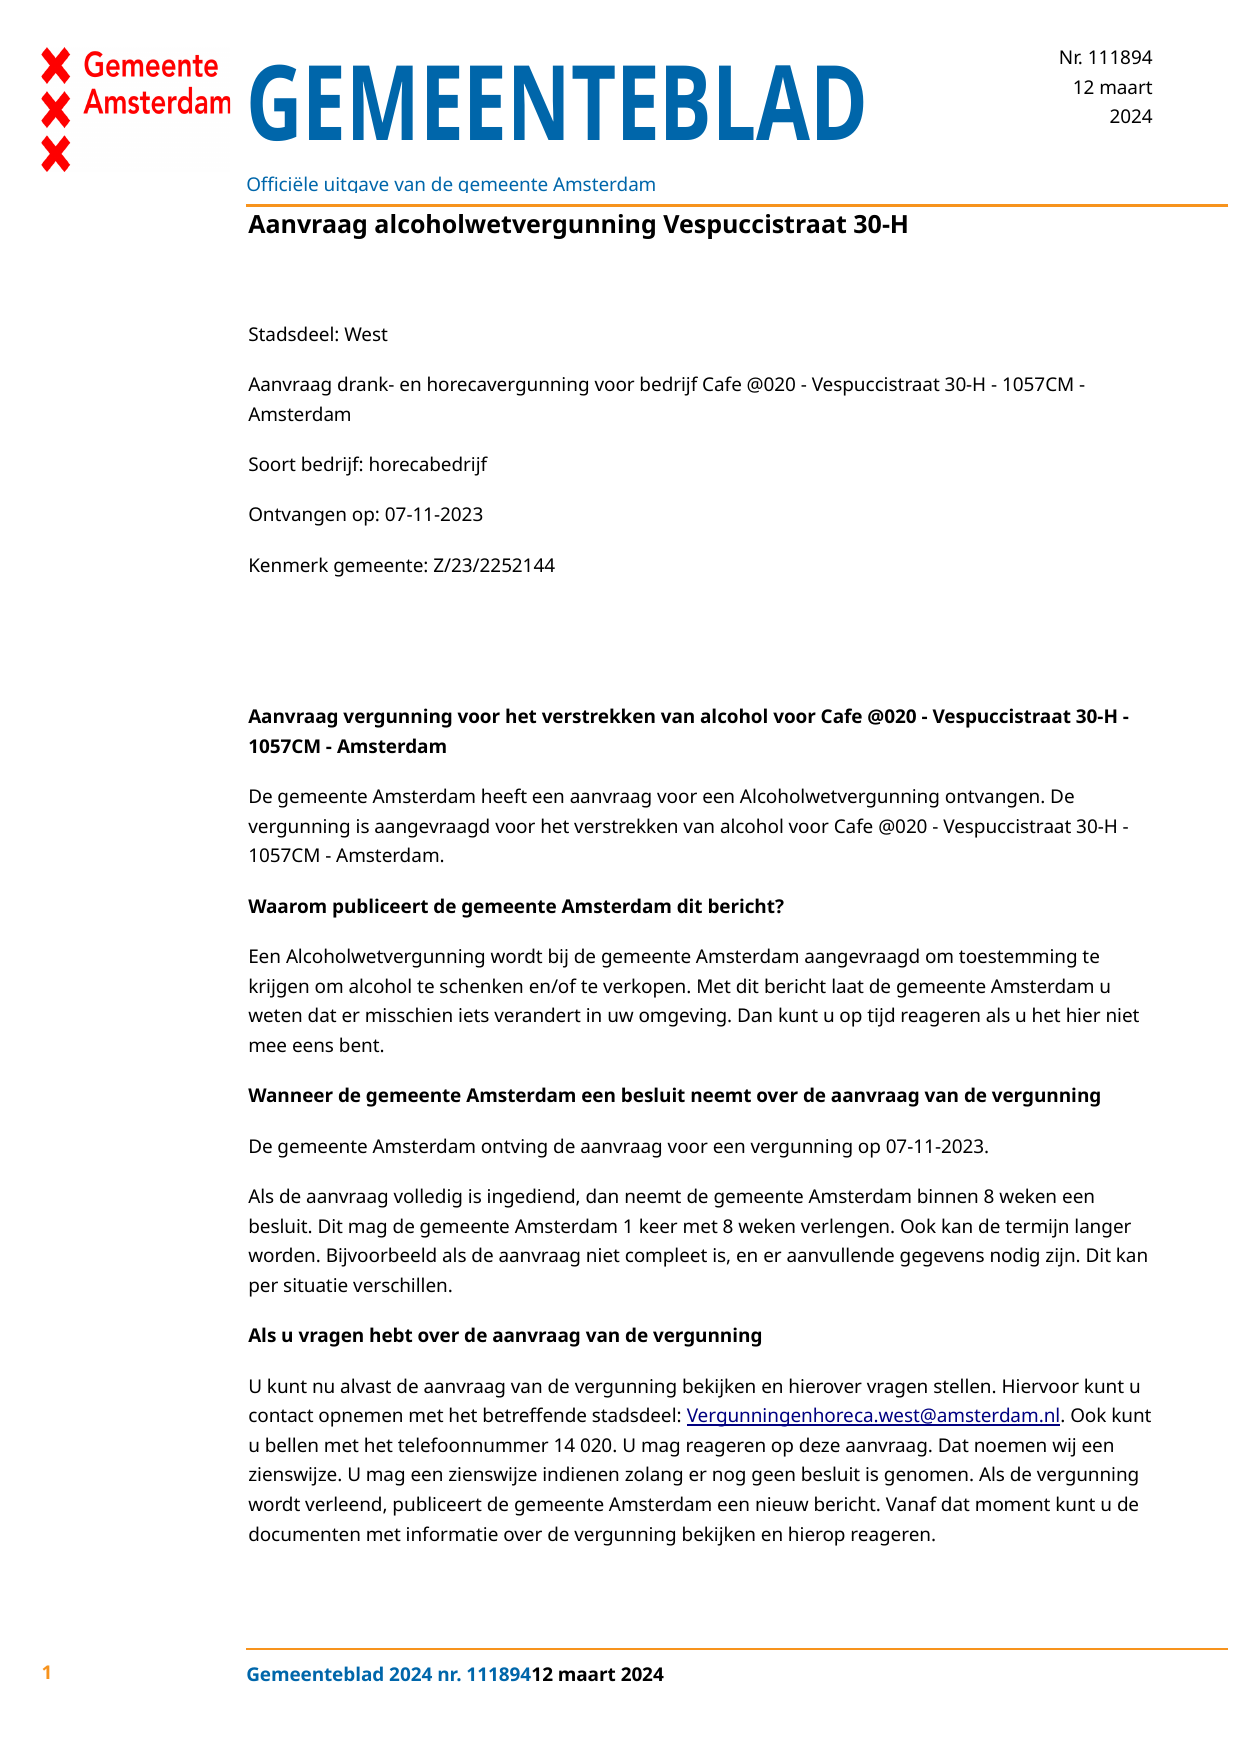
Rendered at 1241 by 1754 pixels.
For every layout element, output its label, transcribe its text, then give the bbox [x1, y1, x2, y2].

text De gemeente Amsterdam ontving de aanvraag voor een vergunning op 07-11-2023. [248, 1133, 1152, 1158]
text Soort bedrijf: horecabedrijf [248, 451, 1152, 477]
text Wanneer de gemeente Amsterdam een besluit neemt over de aanvraag van de vergunning [248, 1082, 1152, 1108]
picture [41, 47, 231, 172]
text Aanvraag alcoholwetvergunning Vespuccistraat 30-H [248, 207, 1152, 241]
text Als de aanvraag volledig is ingediend, dan neemt de gemeente Amsterdam binnen 8 weken een besluit. Dit mag de gemeente Amsterdam 1 keer met 8 weken verlengen. Ook kan de termijn langer worden. Bijvoorbeeld als de aanvraag niet compleet is, en er aanvullende gegevens nodig zijn. Dit kan per situatie verschillen. [248, 1183, 1152, 1298]
text Waarom publiceert de gemeente Amsterdam dit bericht? [248, 893, 1152, 918]
text Een Alcoholwetvergunning wordt bij de gemeente Amsterdam aangevraagd om toestemming te krijgen om alcohol te schenken en/of te verkopen. Met dit bericht laat de gemeente Amsterdam u weten dat er misschien iets verandert in uw omgeving. Dan kunt u op tijd reageren als u het hier niet mee eens bent. [248, 943, 1152, 1058]
text Stadsdeel: West [248, 321, 1152, 346]
text Aanvraag vergunning voor het verstrekken van alcohol voor Cafe @020 - Vespuccistraat 30-H - 1057CM - Amsterdam [248, 703, 1152, 758]
text Ontvangen op: 07-11-2023 [248, 502, 1152, 527]
text Kenmerk gemeente: Z/23/2252144 [248, 552, 1152, 578]
text Als u vragen hebt over de aanvraag van de vergunning [248, 1322, 1152, 1348]
text De gemeente Amsterdam heeft een aanvraag voor een Alcoholwetvergunning ontvangen. De vergunning is aangevraagd voor het verstrekken van alcohol voor Cafe @020 - Vespuccistraat 30-H - 1057CM - Amsterdam. [248, 783, 1152, 868]
text U kunt nu alvast de aanvraag van de vergunning bekijken en hierover vragen stellen. Hiervoor kunt u contact opnemen met het betreffende stadsdeel: Vergunningenhoreca.west@amsterdam.nl. Ook kunt u bellen met het telefoonnummer 14 020. U mag reageren op deze aanvraag. Dat noemen wij een zienswijze. U mag een zienswijze indienen zolang er nog geen besluit is genomen. Als de vergunning wordt verleend, publiceert de gemeente Amsterdam een nieuw bericht. Vanaf dat moment kunt u de documenten met informatie over de vergunning bekijken en hierop reageren. [248, 1373, 1152, 1546]
text Aanvraag drank- en horecavergunning voor bedrijf Cafe @020 - Vespuccistraat 30-H - 1057CM - Amsterdam [248, 371, 1152, 426]
